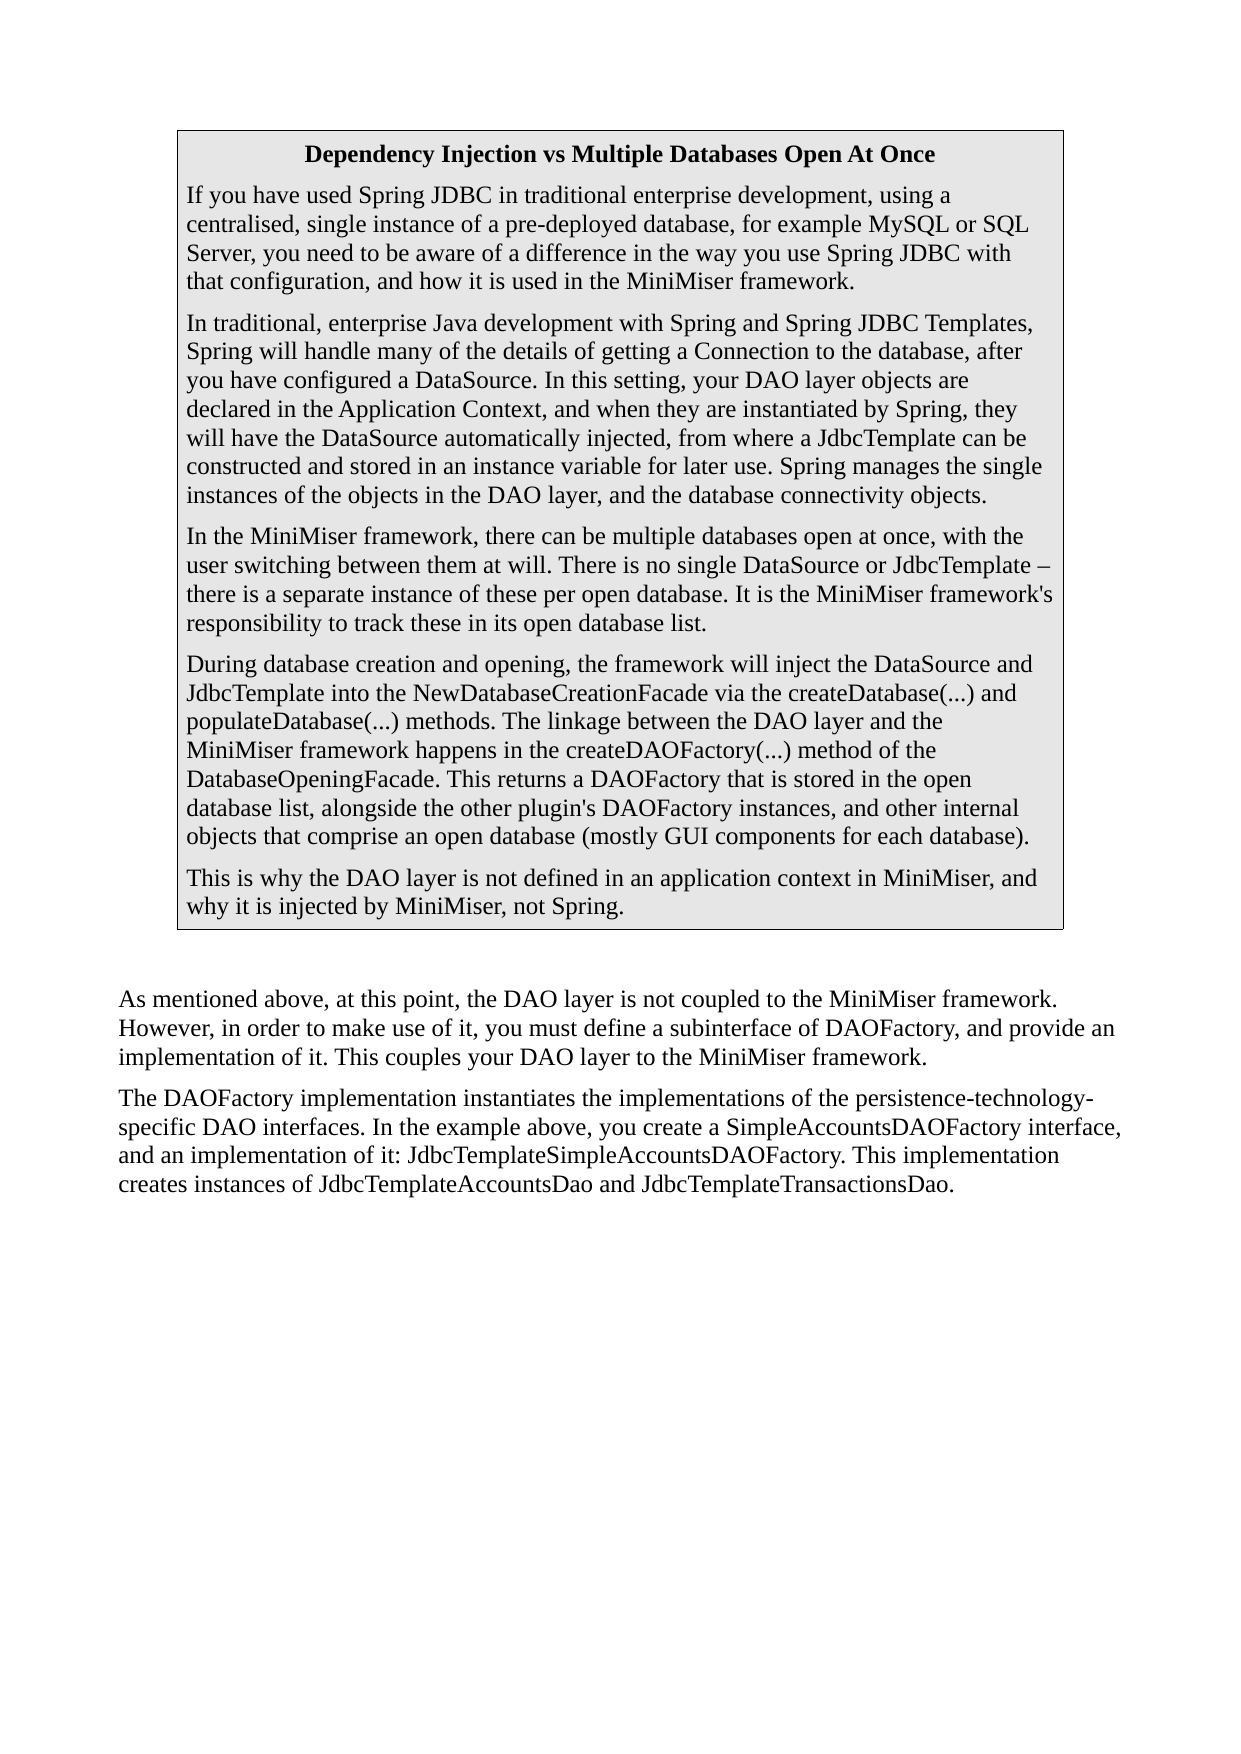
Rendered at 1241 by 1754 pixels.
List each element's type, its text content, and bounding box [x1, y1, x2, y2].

text During database creation and opening, the framework will inject the DataSource and JdbcTemplate into the NewDatabaseCreationFacade via the createDatabase(...) and populateDatabase(...) methods. The linkage between the DAO layer and the MiniMiser framework happens in the createDAOFactory(...) method of the DatabaseOpeningFacade. This returns a DAOFactory that is stored in the open database list, alongside the other plugin's DAOFactory instances, and other internal objects that comprise an open database (mostly GUI components for each database). [186, 649, 1054, 850]
text This is why the DAO layer is not defined in an application context in MiniMiser, and why it is injected by MiniMiser, not Spring. [186, 863, 1054, 920]
text The DAOFactory implementation instantiates the implementations of the persistence-technology-specific DAO interfaces. In the example above, you create a SimpleAccountsDAOFactory interface, and an implementation of it: JdbcTemplateSimpleAccountsDAOFactory. This implementation creates instances of JdbcTemplateAccountsDao and JdbcTemplateTransactionsDao. [118, 1083, 1122, 1198]
text Dependency Injection vs Multiple Databases Open At Once [186, 139, 1054, 168]
text In the MiniMiser framework, there can be multiple databases open at once, with the user switching between them at will. There is no single DataSource or JdbcTemplate – there is a separate instance of these per open database. It is the MiniMiser framework's responsibility to track these in its open database list. [186, 521, 1054, 636]
text In traditional, enterprise Java development with Spring and Spring JDBC Templates, Spring will handle many of the details of getting a Connection to the database, after you have configured a DataSource. In this setting, your DAO layer objects are declared in the Application Context, and when they are instantiated by Spring, they will have the DataSource automatically injected, from where a JdbcTemplate can be constructed and stored in an instance variable for later use. Spring manages the single instances of the objects in the DAO layer, and the database connectivity objects. [186, 308, 1054, 509]
text If you have used Spring JDBC in traditional enterprise development, using a centralised, single instance of a pre-deployed database, for example MySQL or SQL Server, you need to be aware of a difference in the way you use Spring JDBC with that configuration, and how it is used in the MiniMiser framework. [186, 180, 1054, 295]
text As mentioned above, at this point, the DAO layer is not coupled to the MiniMiser framework. However, in order to make use of it, you must define a subinterface of DAOFactory, and provide an implementation of it. This couples your DAO layer to the MiniMiser framework. [118, 984, 1122, 1071]
